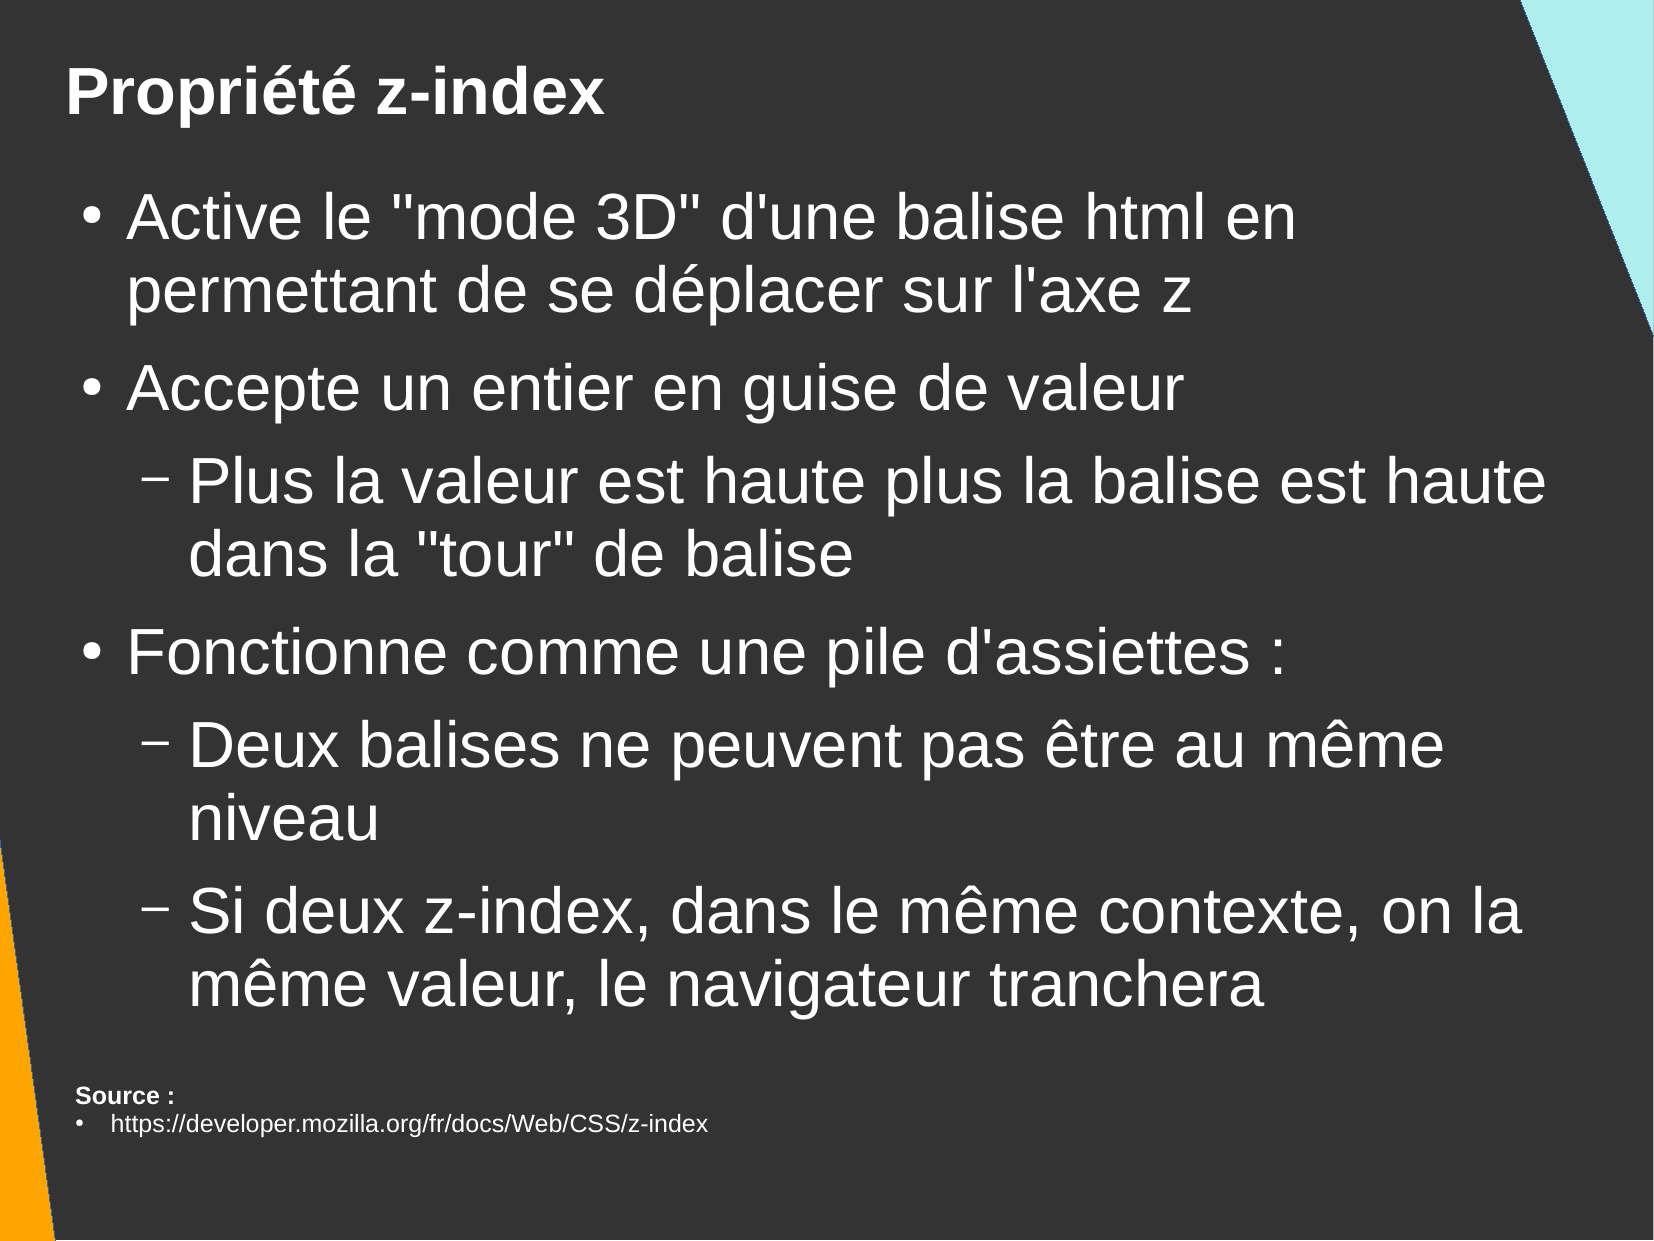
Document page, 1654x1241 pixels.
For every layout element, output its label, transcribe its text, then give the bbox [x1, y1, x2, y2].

text_box [1520, 0, 1654, 337]
text_box [0, 839, 56, 1241]
list Active le "mode 3D" d'une balise html en permettant de se déplacer sur l'axe z Accepte un entier en guise de valeur Plus la valeur est haute plus la balise est haute dans la "tour" de balise Fonctionne comme une pile d'assiettes : Deux balises ne peuvent pas être au même niveau Si deux z-index, dans le même contexte, on la même valeur, le navigateur tranchera [64, 180, 1604, 1028]
text_box Source : https://developer.mozilla.org/fr/docs/Web/CSS/z-index [60, 1074, 1546, 1217]
title Propriété z-index [64, 54, 1553, 135]
